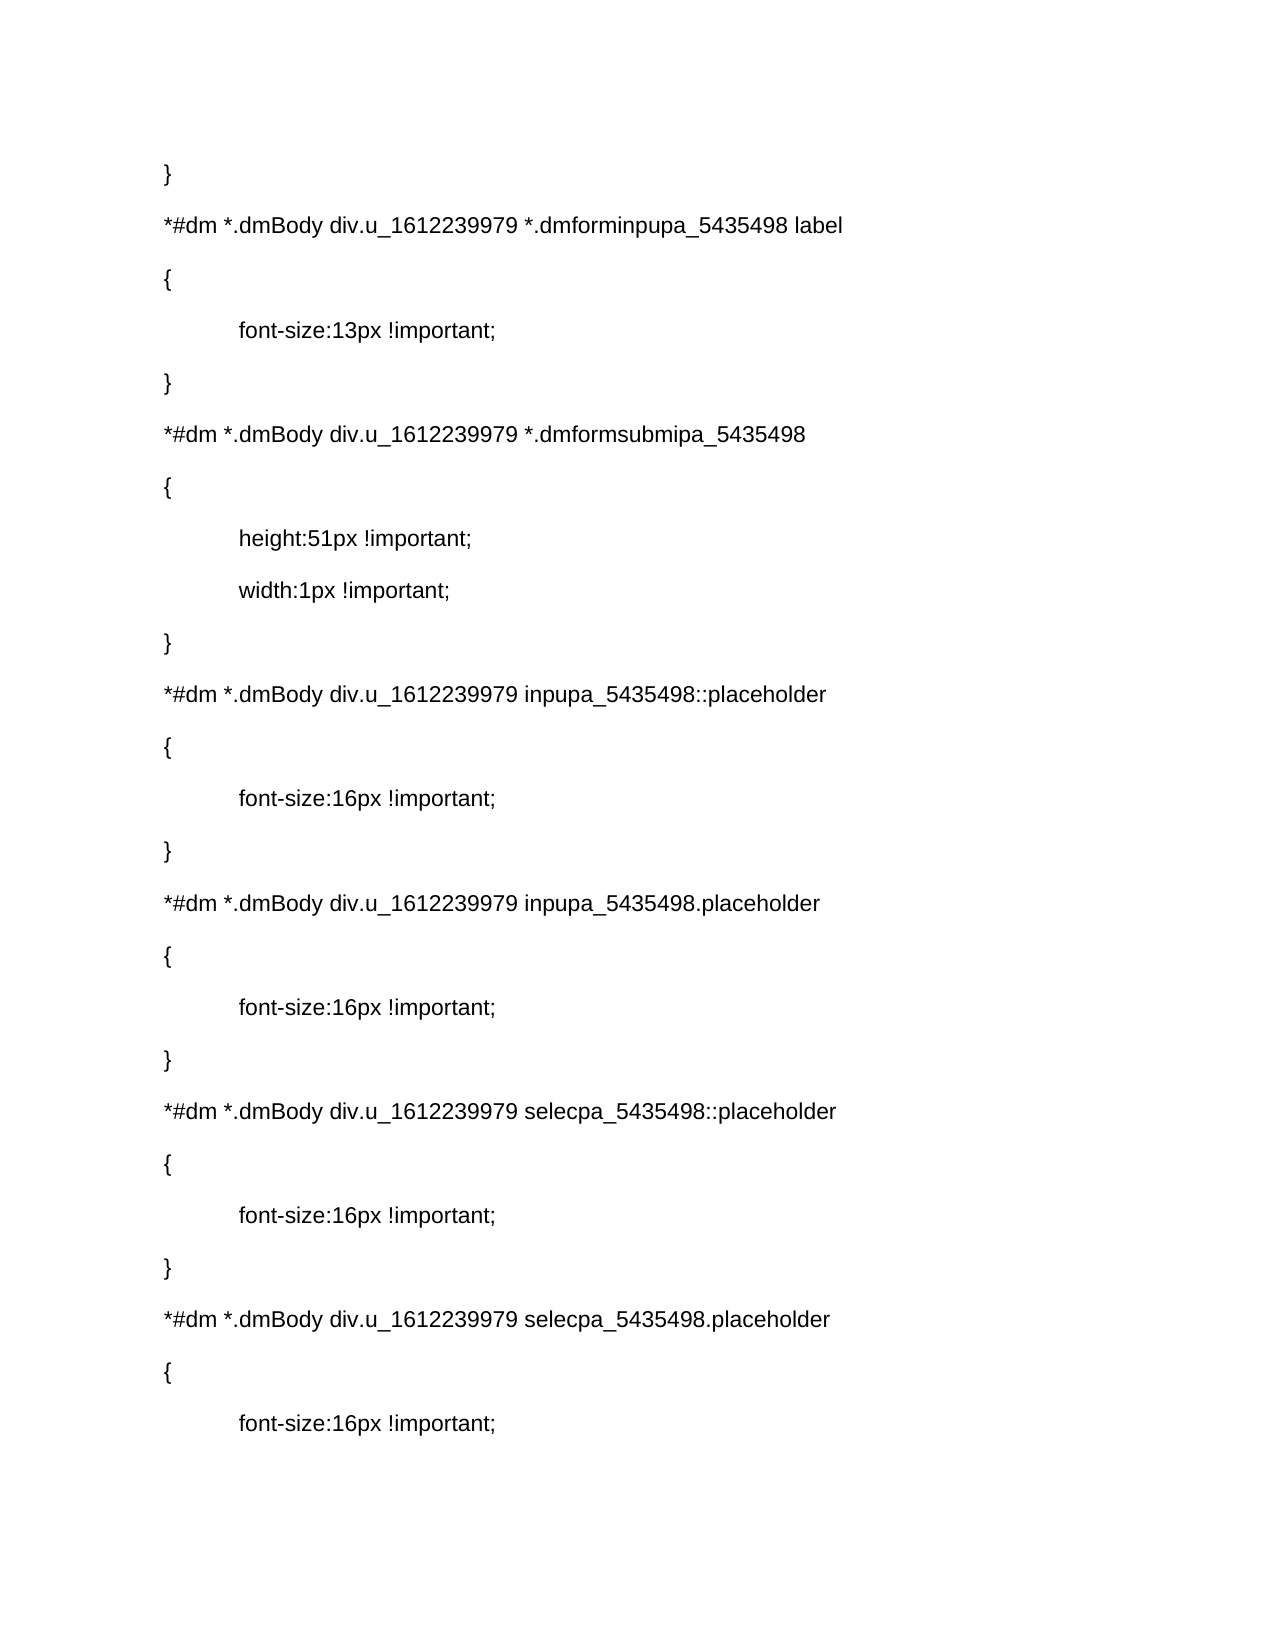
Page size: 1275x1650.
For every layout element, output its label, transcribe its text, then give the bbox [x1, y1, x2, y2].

table_cell } [153, 827, 1125, 879]
table_cell font-size:13px !important; [153, 306, 1125, 358]
table_cell font-size:16px !important; [153, 983, 1125, 1035]
table_cell *#dm *.dmBody div.u_1612239979 selecpa_5435498.placeholder [153, 1296, 1125, 1348]
table_cell *#dm *.dmBody div.u_1612239979 inpupa_5435498.placeholder [153, 879, 1125, 931]
table_cell } [153, 150, 1125, 202]
table_cell font-size:16px !important; [153, 1192, 1125, 1244]
table_cell { [153, 254, 1125, 306]
table_cell } [153, 1035, 1125, 1087]
table_cell *#dm *.dmBody div.u_1612239979 *.dmformsubmipa_5435498 [153, 410, 1125, 462]
table_cell { [153, 1140, 1125, 1192]
table_cell { [153, 1348, 1125, 1400]
table_cell { [153, 931, 1125, 983]
table_cell } [153, 619, 1125, 671]
table_cell } [153, 358, 1125, 410]
table_cell *#dm *.dmBody div.u_1612239979 inpupa_5435498::placeholder [153, 671, 1125, 723]
table_cell { [153, 723, 1125, 775]
table_cell font-size:16px !important; [153, 1400, 1125, 1452]
table_cell *#dm *.dmBody div.u_1612239979 *.dmforminpupa_5435498 label [153, 202, 1125, 254]
table_cell *#dm *.dmBody div.u_1612239979 selecpa_5435498::placeholder [153, 1088, 1125, 1139]
table_cell } [153, 1244, 1125, 1296]
table_cell height:51px !important; [153, 515, 1125, 567]
table_cell width:1px !important; [153, 567, 1125, 619]
table_cell font-size:16px !important; [153, 775, 1125, 827]
table_cell { [153, 463, 1125, 514]
